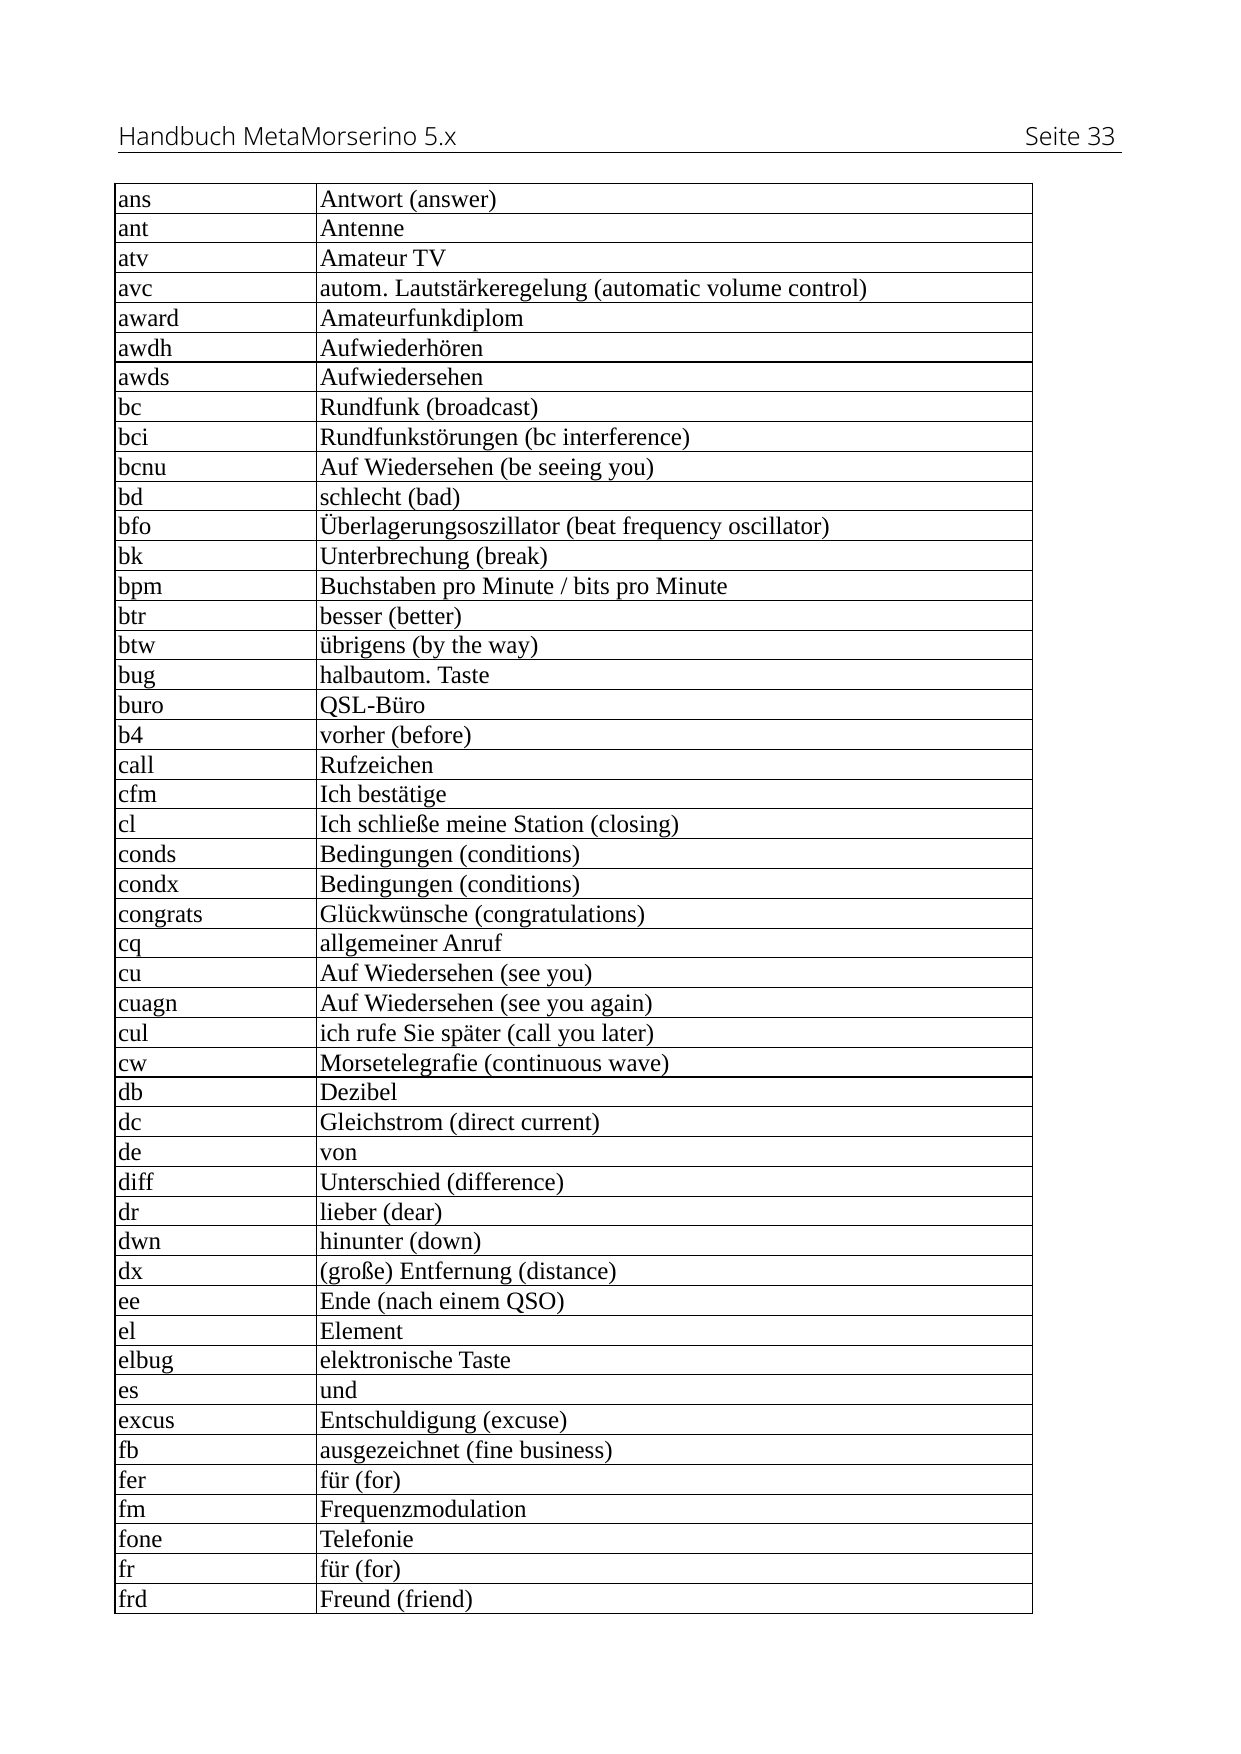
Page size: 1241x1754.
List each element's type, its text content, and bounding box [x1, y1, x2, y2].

table_cell Amateur TV [317, 243, 1032, 272]
table_cell Element [317, 1316, 1032, 1344]
table_cell Unterbrechung (break) [317, 541, 1032, 570]
table_cell und [317, 1375, 1032, 1404]
table_cell bpm [116, 571, 316, 600]
table_cell schlecht (bad) [317, 482, 1032, 510]
table_cell hinunter (down) [317, 1226, 1032, 1255]
table_cell dr [116, 1197, 316, 1225]
table_cell dc [116, 1107, 316, 1136]
table_cell excus [116, 1405, 316, 1434]
table_cell elbug [116, 1346, 316, 1374]
table_cell für (for) [317, 1465, 1032, 1493]
table_cell ausgezeichnet (fine business) [317, 1435, 1032, 1464]
table_cell cq [116, 929, 316, 957]
table_cell Unterschied (difference) [317, 1167, 1032, 1196]
table_cell b4 [116, 720, 316, 749]
table_cell halbautom. Taste [317, 660, 1032, 689]
table_cell congrats [116, 899, 316, 927]
table_cell Rufzeichen [317, 750, 1032, 778]
table_cell conds [116, 839, 316, 868]
table_cell Rundfunkstörungen (bc interference) [317, 422, 1032, 451]
table_cell fer [116, 1465, 316, 1493]
table_cell QSL-Büro [317, 690, 1032, 719]
table_cell avc [116, 273, 316, 302]
table_cell ans [116, 184, 316, 212]
table_cell buro [116, 690, 316, 719]
table_cell atv [116, 243, 316, 272]
table_cell Antwort (answer) [317, 184, 1032, 212]
table_cell bk [116, 541, 316, 570]
table_cell cl [116, 809, 316, 838]
table_cell Telefonie [317, 1524, 1032, 1553]
table_cell Gleichstrom (direct current) [317, 1107, 1032, 1136]
table_cell bci [116, 422, 316, 451]
table_cell Aufwiederhören [317, 333, 1032, 361]
table_cell Amateurfunkdiplom [317, 303, 1032, 332]
table_cell Auf Wiedersehen (see you again) [317, 988, 1032, 1017]
table_cell cu [116, 958, 316, 987]
table_cell Auf Wiedersehen (be seeing you) [317, 452, 1032, 481]
table_cell cfm [116, 780, 316, 808]
table_cell Entschuldigung (excuse) [317, 1405, 1032, 1434]
table_cell übrigens (by the way) [317, 631, 1032, 659]
table_cell btw [116, 631, 316, 659]
table_cell Freund (friend) [317, 1584, 1032, 1613]
table_cell fr [116, 1554, 316, 1583]
table_cell Dezibel [317, 1078, 1032, 1106]
table_cell fb [116, 1435, 316, 1464]
table_cell Aufwiedersehen [317, 363, 1032, 391]
table_cell Buchstaben pro Minute / bits pro Minute [317, 571, 1032, 600]
table_cell es [116, 1375, 316, 1404]
table_cell frd [116, 1584, 316, 1613]
table_cell Bedingungen (conditions) [317, 869, 1032, 898]
table_cell Antenne [317, 214, 1032, 242]
table_cell Frequenzmodulation [317, 1495, 1032, 1523]
table_cell autom. Lautstärkeregelung (automatic volume control) [317, 273, 1032, 302]
table_cell btr [116, 601, 316, 629]
table_cell bfo [116, 511, 316, 540]
table_cell bc [116, 392, 316, 421]
table_cell ee [116, 1286, 316, 1315]
table_cell Überlagerungsoszillator (beat frequency oscillator) [317, 511, 1032, 540]
table_cell Auf Wiedersehen (see you) [317, 958, 1032, 987]
table_cell besser (better) [317, 601, 1032, 629]
table_cell dx [116, 1256, 316, 1285]
table_cell awds [116, 363, 316, 391]
table_cell Rundfunk (broadcast) [317, 392, 1032, 421]
table_cell cul [116, 1018, 316, 1047]
table_cell Ich bestätige [317, 780, 1032, 808]
table_cell Morsetelegrafie (continuous wave) [317, 1048, 1032, 1076]
table_cell ich rufe Sie später (call you later) [317, 1018, 1032, 1047]
table_cell db [116, 1078, 316, 1106]
table_cell diff [116, 1167, 316, 1196]
table_cell call [116, 750, 316, 778]
table_cell fone [116, 1524, 316, 1553]
table_cell lieber (dear) [317, 1197, 1032, 1225]
table_cell cw [116, 1048, 316, 1076]
table_cell elektronische Taste [317, 1346, 1032, 1374]
table_cell bd [116, 482, 316, 510]
table_cell ant [116, 214, 316, 242]
table_cell awdh [116, 333, 316, 361]
table_cell award [116, 303, 316, 332]
table_cell bug [116, 660, 316, 689]
table_cell allgemeiner Anruf [317, 929, 1032, 957]
table_cell condx [116, 869, 316, 898]
table_cell (große) Entfernung (distance) [317, 1256, 1032, 1285]
table_cell Glückwünsche (congratulations) [317, 899, 1032, 927]
table_cell el [116, 1316, 316, 1344]
table_cell Ich schließe meine Station (closing) [317, 809, 1032, 838]
table_cell Bedingungen (conditions) [317, 839, 1032, 868]
table_cell Ende (nach einem QSO) [317, 1286, 1032, 1315]
table_cell bcnu [116, 452, 316, 481]
table_cell für (for) [317, 1554, 1032, 1583]
table_cell fm [116, 1495, 316, 1523]
table_cell cuagn [116, 988, 316, 1017]
table_cell dwn [116, 1226, 316, 1255]
table_cell von [317, 1137, 1032, 1166]
table_cell de [116, 1137, 316, 1166]
table_cell vorher (before) [317, 720, 1032, 749]
